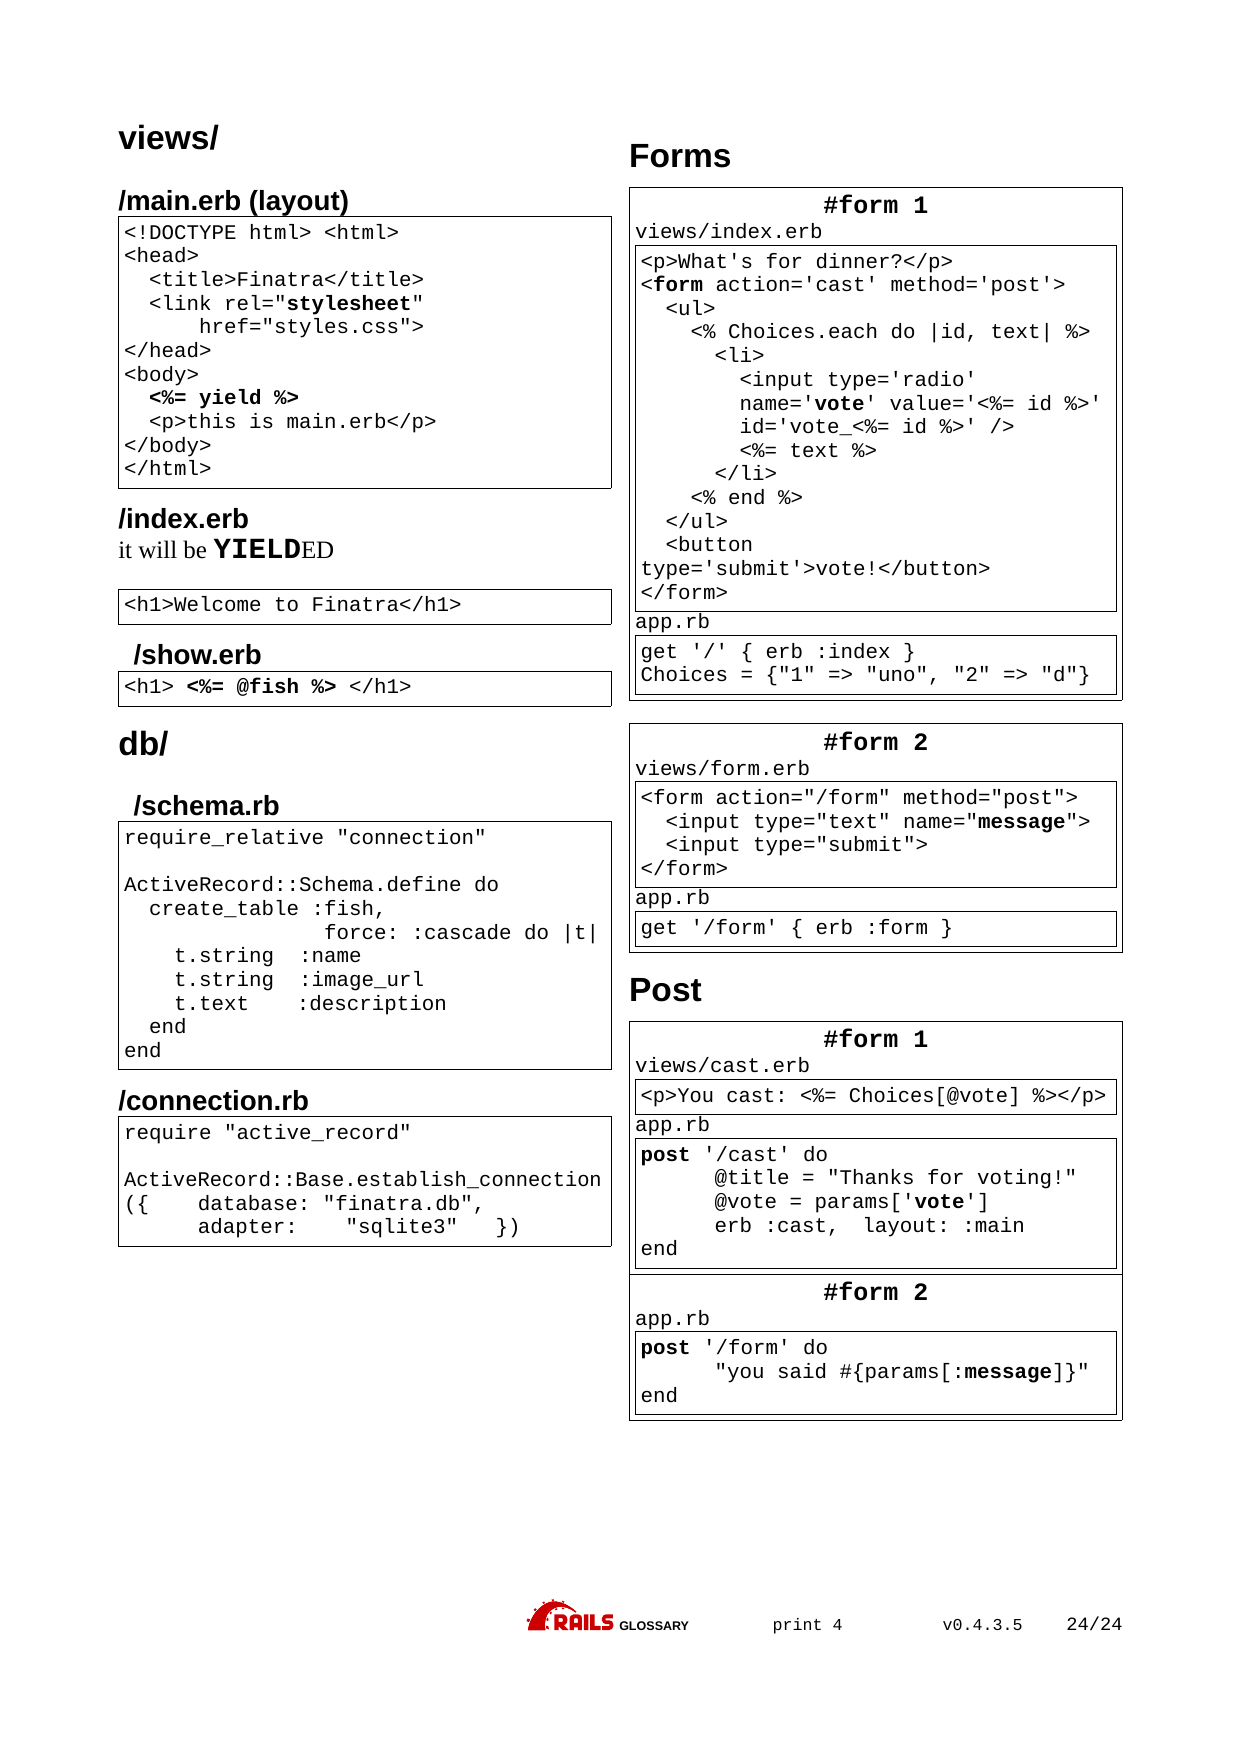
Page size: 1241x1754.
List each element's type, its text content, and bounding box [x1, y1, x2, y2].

table_header get '/' { erb :index } Choices = {"1" => "uno", "2" => "d"} [636, 636, 1116, 694]
subtitle /schema.rb [118, 789, 611, 821]
table_header <p>What's for dinner?</p> <form action='cast' method='post'> <ul> <% Choices.each do |id, text| %> <li> <input type='radio' name='vote' value='<%= id %>' id='vote_<%= id %>' /> <%= text %> </li> <% end %> </ul> <button type='submit'>vote!</button> </form> [636, 246, 1116, 611]
table_header #form 1 views/index.erb app.rb [630, 188, 1122, 699]
table_header <p>You cast: <%= Choices[@vote] %></p> [636, 1080, 1116, 1114]
table_header #form 1 views/cast.erb app.rb [630, 1022, 1122, 1274]
table_header require "active_record" ActiveRecord::Base.establish_connection({ database: "finatra.db", adapter: "sqlite3" }) [119, 1117, 611, 1246]
subtitle /show.erb [118, 639, 611, 671]
table_header <h1>Welcome to Finatra</h1> [119, 590, 611, 624]
table_header post '/cast' do @title = "Thanks for voting!" @vote = params['vote'] erb :cast, layout: :main end [636, 1139, 1116, 1268]
table_cell #form 2 app.rb [630, 1275, 1122, 1420]
table_header <h1> <%= @fish %> </h1> [119, 672, 611, 706]
table_header post '/form' do "you said #{params[:message]}" end [636, 1332, 1116, 1414]
subtitle /index.erb [118, 502, 611, 534]
subtitle Post [629, 970, 1122, 1009]
table_header #form 2 views/form.erb app.rb [630, 724, 1122, 952]
subtitle /main.erb (layout) [118, 184, 611, 216]
table_header <form action="/form" method="post"> <input type="text" name="message"> <input type="submit"> </form> [636, 782, 1116, 887]
subtitle Forms [629, 136, 1122, 174]
subtitle db/ [118, 723, 611, 762]
table_header get '/form' { erb :form } [636, 912, 1116, 946]
subtitle views/ [118, 118, 611, 157]
text it will be YIELDED [118, 534, 611, 567]
subtitle /connection.rb [118, 1084, 611, 1116]
table_header require_relative "connection" ActiveRecord::Schema.define do create_table :fish, force: :cascade do |t| t.string :name t.string :image_url t.text :description end end [119, 822, 611, 1069]
table_header <!DOCTYPE html> <html> <head> <title>Finatra</title> <link rel="stylesheet" href="styles.css"> </head> <body> <%= yield %> <p>this is main.erb</p> </body> </html> [119, 217, 611, 488]
